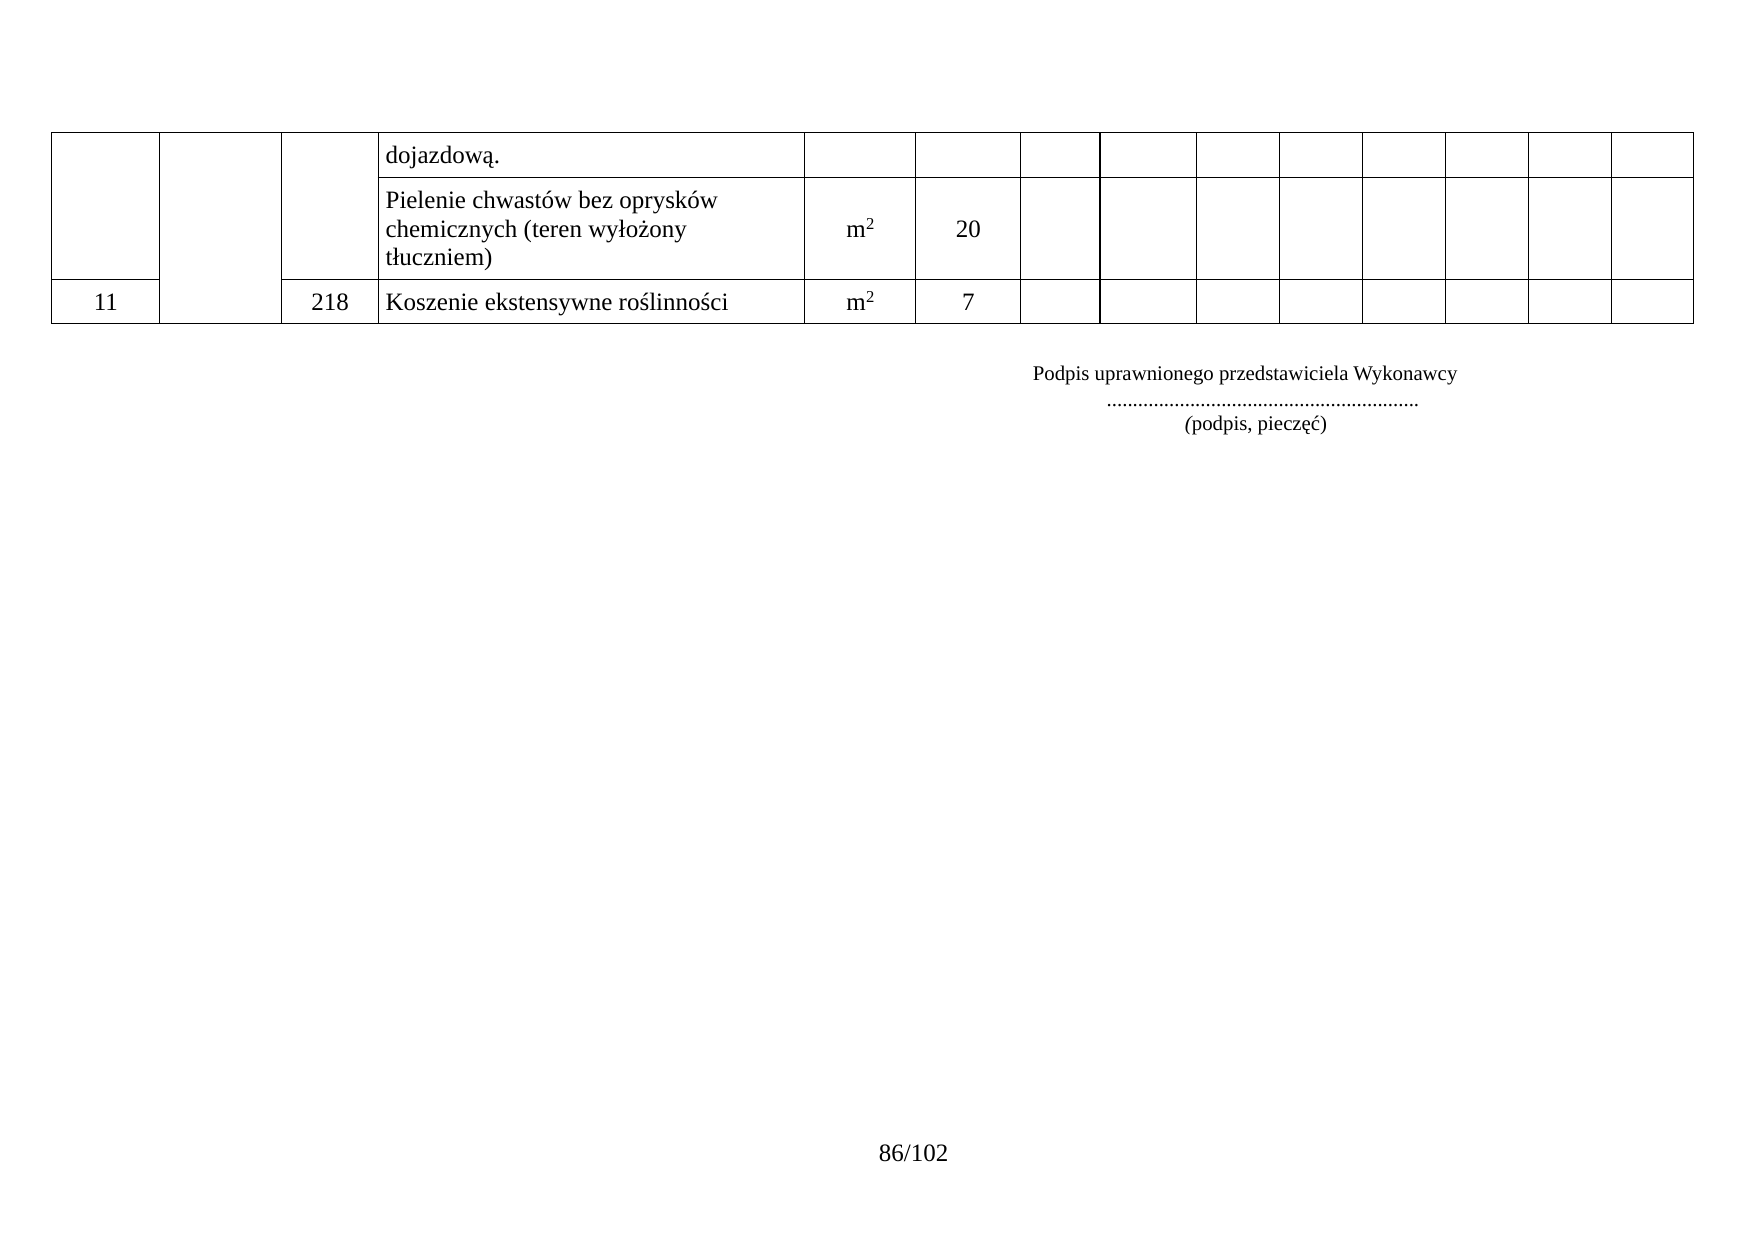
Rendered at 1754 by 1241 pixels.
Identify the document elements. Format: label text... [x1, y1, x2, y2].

table_cell [1197, 178, 1279, 278]
table_cell [1280, 280, 1362, 323]
table_cell m2 [805, 178, 915, 278]
text ............................................................ [148, 386, 1679, 411]
table_cell 20 [916, 178, 1020, 278]
table_cell [1280, 133, 1362, 177]
table_cell [1529, 178, 1611, 278]
table_cell [1446, 280, 1528, 323]
table_cell [1021, 133, 1099, 177]
table_cell [1446, 178, 1528, 278]
table_cell 218 [282, 280, 378, 323]
table_cell [1363, 280, 1445, 323]
table_cell Koszenie ekstensywne roślinności [379, 280, 804, 323]
table_cell [1446, 133, 1528, 177]
table_cell [1612, 133, 1693, 177]
table_cell 7 [916, 280, 1020, 323]
table_cell [1021, 280, 1099, 323]
text (podpis, pieczęć) [148, 411, 1679, 434]
table_cell [52, 177, 159, 278]
table_cell [1197, 280, 1279, 323]
table_cell [1280, 178, 1362, 278]
table_cell [1363, 178, 1445, 278]
table_cell [1612, 280, 1693, 323]
table_cell dojazdową. [379, 133, 804, 177]
table_cell [1197, 133, 1279, 177]
table_cell [1101, 133, 1196, 177]
table_cell [1363, 133, 1445, 177]
table_cell [1529, 133, 1611, 177]
table_cell [1529, 280, 1611, 323]
table_cell 11 [52, 280, 159, 323]
text Podpis uprawnionego przedstawiciela Wykonawcy [148, 358, 1679, 386]
table_cell [1021, 178, 1099, 278]
table_cell [1101, 280, 1196, 323]
table_cell [805, 133, 915, 177]
table_cell Pielenie chwastów bez oprysków chemicznych (teren wyłożony tłuczniem) [379, 178, 804, 278]
table_cell [916, 133, 1020, 177]
table_cell [1612, 178, 1693, 278]
table_cell [282, 133, 378, 177]
table_cell [160, 133, 281, 323]
table_cell [282, 177, 378, 278]
table_cell [1101, 178, 1196, 278]
table_cell m2 [805, 280, 915, 323]
table_cell [52, 133, 159, 177]
